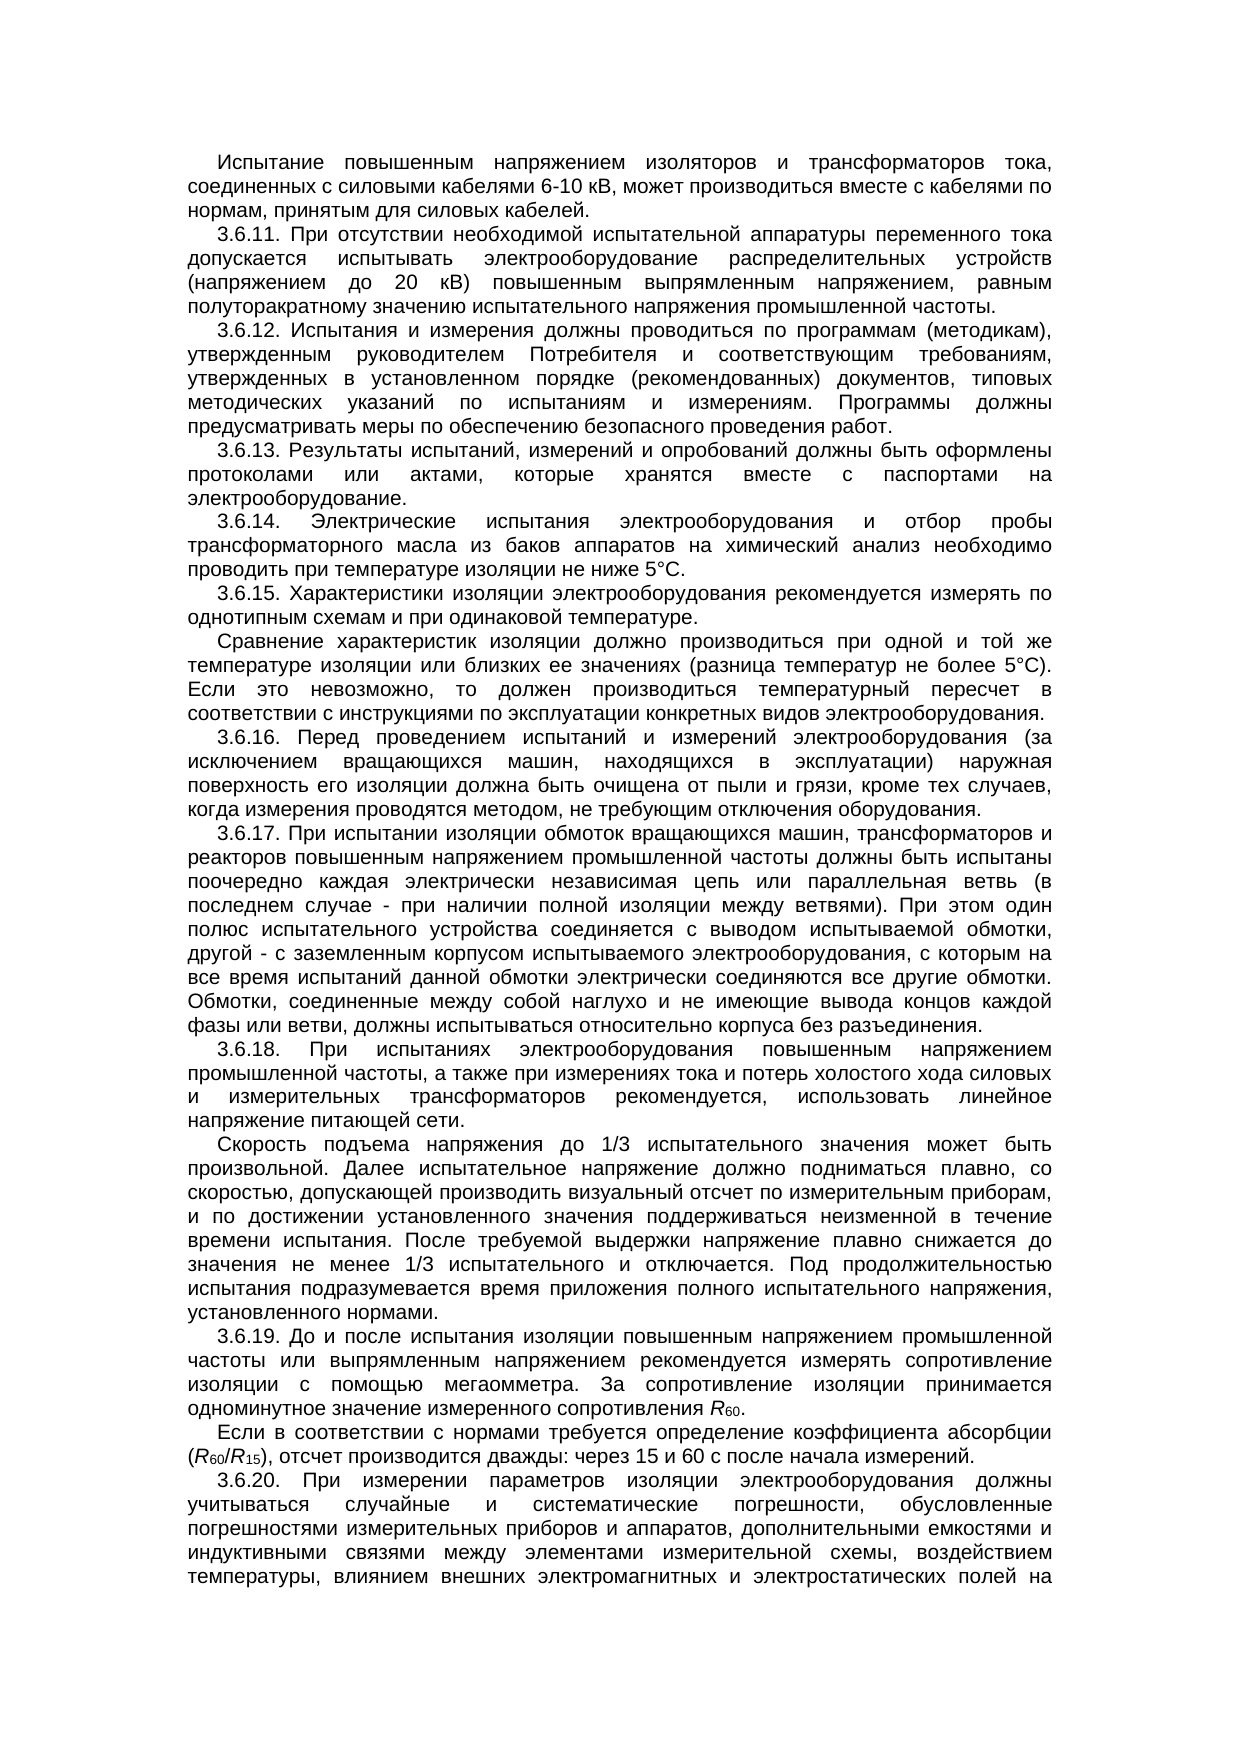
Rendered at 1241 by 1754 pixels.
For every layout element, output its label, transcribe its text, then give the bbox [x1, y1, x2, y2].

text Испытание повышенным напряжением изоляторов и трансформаторов тока, соединенных с силовыми кабелями 6-10 кВ, может производиться вместе с кабелями по нормам, принятым для силовых кабелей. [187, 150, 1053, 222]
text 3.6.11. При отсутствии необходимой испытательной аппаратуры переменного тока допускается испытывать электрооборудование распределительных устройств (напряжением до 20 кВ) повышенным выпрямленным напряжением, равным полуторакратному значению испытательного напряжения промышленной частоты. [187, 222, 1053, 318]
text Скорость подъема напряжения до 1/3 испытательного значения может быть произвольной. Далее испытательное напряжение должно подниматься плавно, со скоростью, допускающей производить визуальный отсчет по измерительным приборам, и по достижении установленного значения поддерживаться неизменной в течение времени испытания. После требуемой выдержки напряжение плавно снижается до значения не менее 1/3 испытательного и отключается. Под продолжительностью испытания подразумевается время приложения полного испытательного напряжения, установленного нормами. [187, 1132, 1053, 1324]
text 3.6.12. Испытания и измерения должны проводиться по программам (методикам), утвержденным руководителем Потребителя и соответствующим требованиям, утвержденных в установленном порядке (рекомендованных) документов, типовых методических указаний по испытаниям и измерениям. Программы должны предусматривать меры по обеспечению безопасного проведения работ. [187, 318, 1053, 437]
text Если в соответствии с нормами требуется определение коэффициента абсорбции (R60/R15), отсчет производится дважды: через 15 и 60 с после начала измерений. [187, 1420, 1053, 1468]
text 3.6.18. При испытаниях электрооборудования повышенным напряжением промышленной частоты, а также при измерениях тока и потерь холостого хода силовых и измерительных трансформаторов рекомендуется, использовать линейное напряжение питающей сети. [187, 1036, 1053, 1132]
text 3.6.13. Результаты испытаний, измерений и опробований должны быть оформлены протоколами или актами, которые хранятся вместе с паспортами на электрооборудование. [187, 437, 1053, 509]
text 3.6.17. При испытании изоляции обмоток вращающихся машин, трансформаторов и реакторов повышенным напряжением промышленной частоты должны быть испытаны поочередно каждая электрически независимая цепь или параллельная ветвь (в последнем случае - при наличии полной изоляции между ветвями). При этом один полюс испытательного устройства соединяется с выводом испытываемой обмотки, другой - с заземленным корпусом испытываемого электрооборудования, с которым на все время испытаний данной обмотки электрически соединяются все другие обмотки. Обмотки, соединенные между собой наглухо и не имеющие вывода концов каждой фазы или ветви, должны испытываться относительно корпуса без разъединения. [187, 821, 1053, 1036]
text 3.6.14. Электрические испытания электрооборудования и отбор пробы трансформаторного масла из баков аппаратов на химический анализ необходимо проводить при температуре изоляции не ниже 5°С. [187, 509, 1053, 581]
text Сравнение характеристик изоляции должно производиться при одной и той же температуре изоляции или близких ее значениях (разница температур не более 5°С). Если это невозможно, то должен производиться температурный пересчет в соответствии с инструкциями по эксплуатации конкретных видов электрооборудования. [187, 629, 1053, 725]
text 3.6.15. Характеристики изоляции электрооборудования рекомендуется измерять по однотипным схемам и при одинаковой температуре. [187, 581, 1053, 629]
text 3.6.16. Перед проведением испытаний и измерений электрооборудования (за исключением вращающихся машин, находящихся в эксплуатации) наружная поверхность его изоляции должна быть очищена от пыли и грязи, кроме тех случаев, когда измерения проводятся методом, не требующим отключения оборудования. [187, 725, 1053, 821]
text 3.6.20. При измерении параметров изоляции электрооборудования должны учитываться случайные и систематические погрешности, обусловленные погрешностями измерительных приборов и аппаратов, дополнительными емкостями и индуктивными связями между элементами измерительной схемы, воздействием температуры, влиянием внешних электромагнитных и электростатических полей на [187, 1468, 1053, 1587]
text 3.6.19. До и после испытания изоляции повышенным напряжением промышленной частоты или выпрямленным напряжением рекомендуется измерять сопротивление изоляции с помощью мегаомметра. За сопротивление изоляции принимается одноминутное значение измеренного сопротивления R60. [187, 1324, 1053, 1420]
